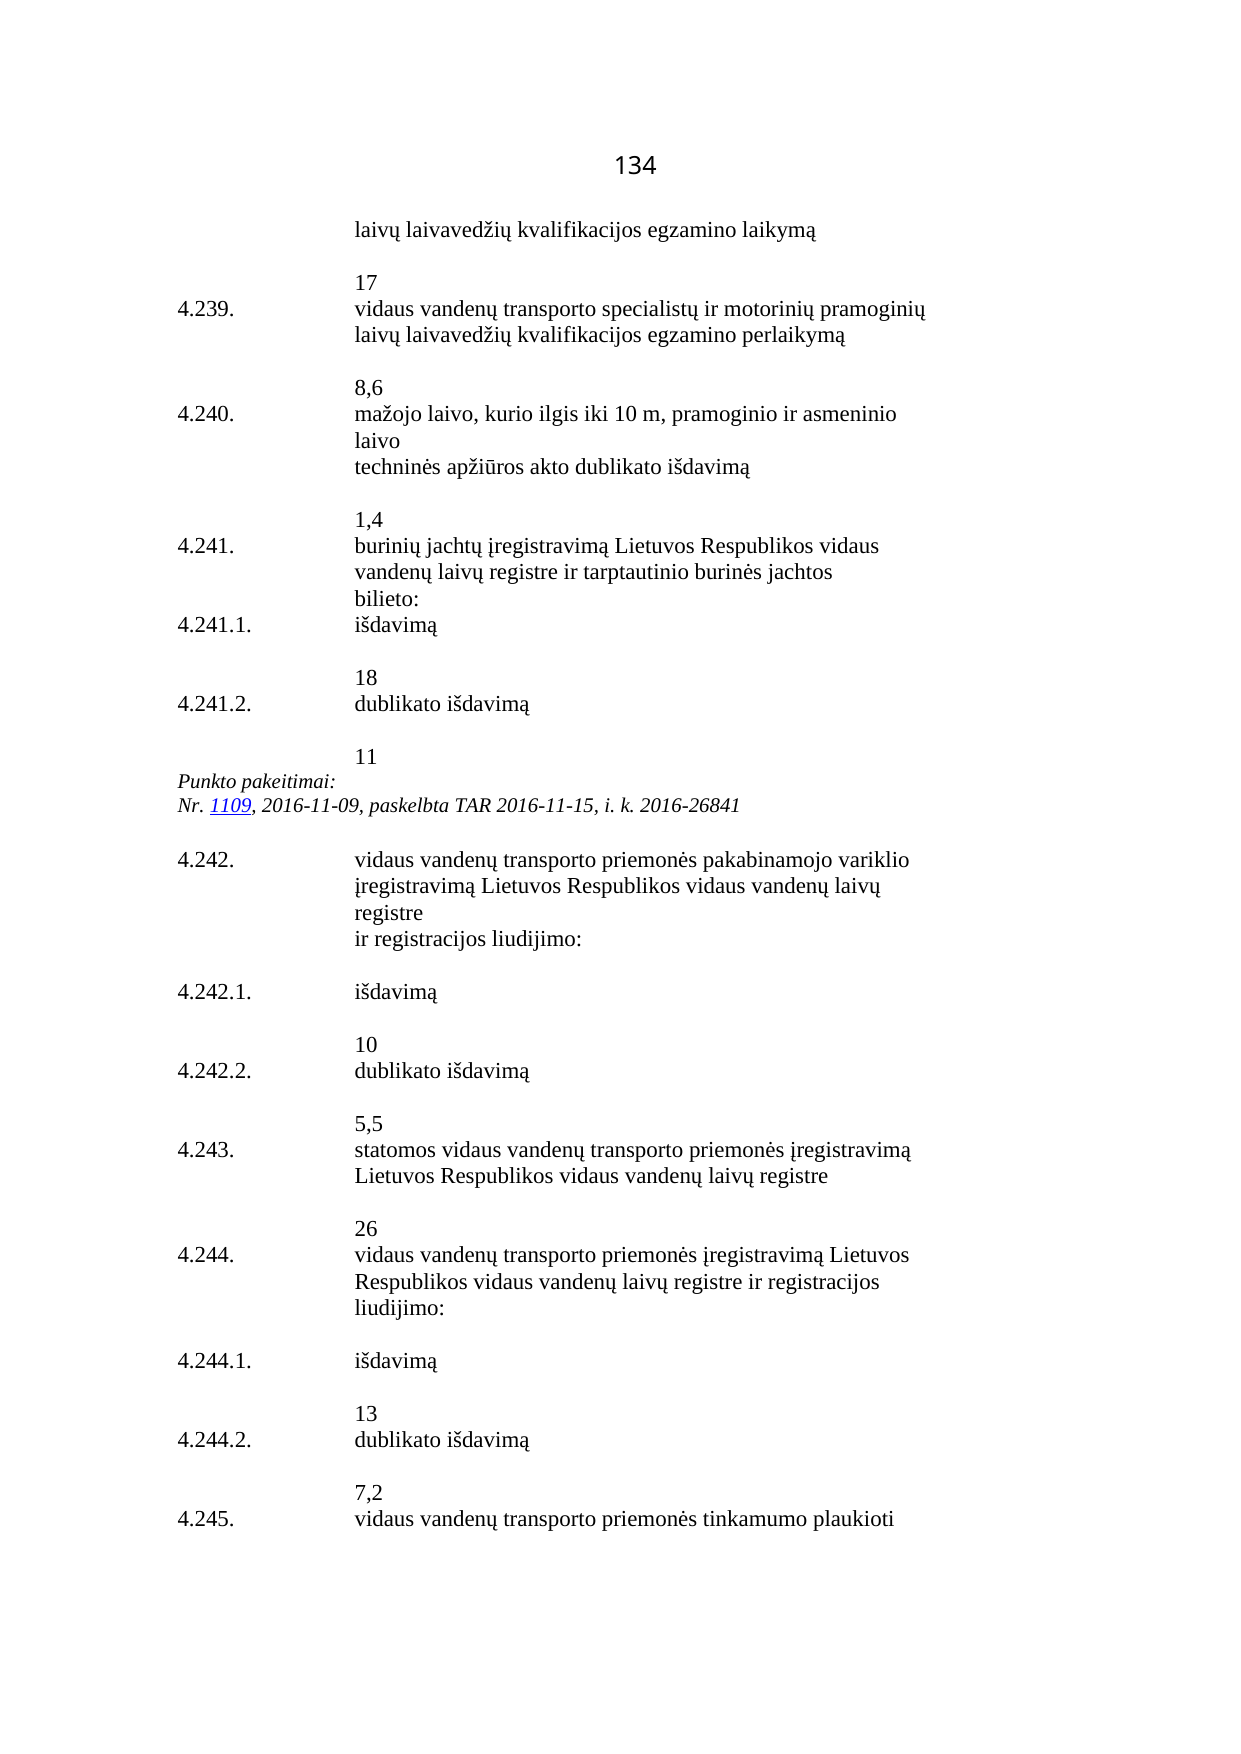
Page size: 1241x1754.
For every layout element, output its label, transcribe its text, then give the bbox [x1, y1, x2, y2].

text 4.242. vidaus vandenų transporto priemonės pakabinamojo variklio [177, 846, 945, 872]
text Nr. 1109, 2016-11-09, paskelbta TAR 2016-11-15, i. k. 2016-26841 [177, 793, 1093, 817]
text 4.244.1. išdavimą 13 [177, 1347, 945, 1426]
text 4.242.2. dublikato išdavimą 5,5 [177, 1057, 945, 1136]
text 4.240. mažojo laivo, kurio ilgis iki 10 m, pramoginio ir asmeninio laivo [177, 400, 945, 453]
text 4.243. statomos vidaus vandenų transporto priemonės įregistravimą [177, 1136, 945, 1162]
text vandenų laivų registre ir tarptautinio burinės jachtos bilieto: [354, 558, 892, 611]
text įregistravimą Lietuvos Respublikos vidaus vandenų laivų registre [354, 872, 945, 925]
text techninės apžiūros akto dublikato išdavimą 1,4 [354, 453, 945, 532]
text 4.245. vidaus vandenų transporto priemonės tinkamumo plaukioti [177, 1505, 945, 1531]
text 4.239. vidaus vandenų transporto specialistų ir motorinių pramoginių [177, 295, 945, 321]
text 4.241.2. dublikato išdavimą 11 [177, 690, 892, 769]
text Respublikos vidaus vandenų laivų registre ir registracijos [354, 1268, 945, 1294]
text Punkto pakeitimai: [177, 769, 1093, 793]
text ir registracijos liudijimo: [354, 925, 945, 978]
text laivų laivavedžių kvalifikacijos egzamino perlaikymą 8,6 [354, 321, 945, 400]
text laivų laivavedžių kvalifikacijos egzamino laikymą 17 [354, 216, 945, 295]
text Lietuvos Respublikos vidaus vandenų laivų registre 26 [354, 1162, 945, 1241]
text liudijimo: [354, 1294, 945, 1347]
text 4.244.2. dublikato išdavimą 7,2 [177, 1426, 945, 1505]
text 4.241.1. išdavimą 18 [177, 611, 892, 690]
text 4.244. vidaus vandenų transporto priemonės įregistravimą Lietuvos [177, 1241, 945, 1268]
text 4.241. burinių jachtų įregistravimą Lietuvos Respublikos vidaus [177, 532, 892, 558]
text 4.242.1. išdavimą 10 [177, 978, 945, 1057]
